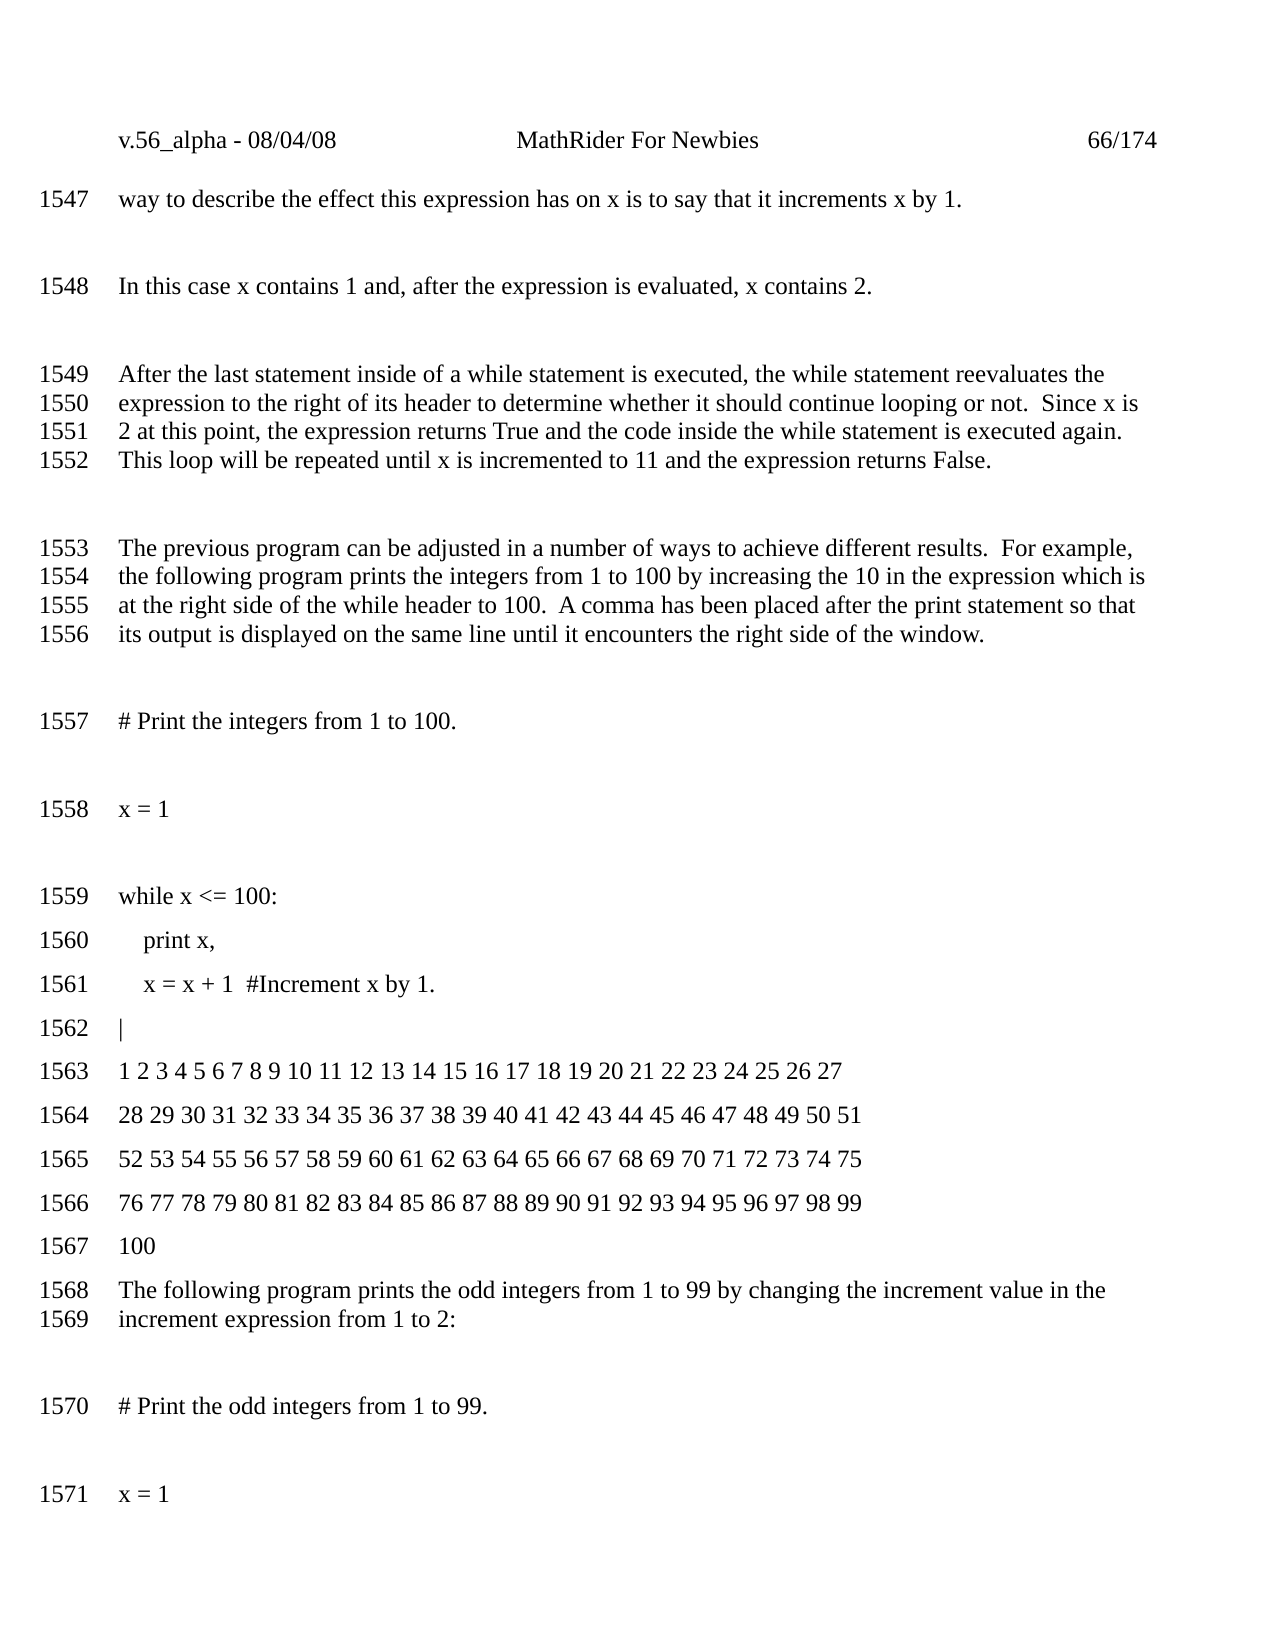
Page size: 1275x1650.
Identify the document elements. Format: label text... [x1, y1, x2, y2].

text x = 1 [118, 1479, 1157, 1508]
text while x <= 100: [118, 881, 1157, 910]
text After the last statement inside of a while statement is executed, the while statement reevaluates the expression to the right of its header to determine whether it should continue looping or not. Since x is 2 at this point, the expression returns True and the code inside the while statement is executed again. This loop will be repeated until x is incremented to 11 and the expression returns False. [118, 359, 1157, 474]
text 1 2 3 4 5 6 7 8 9 10 11 12 13 14 15 16 17 18 19 20 21 22 23 24 25 26 27 [118, 1056, 1157, 1085]
text In this case x contains 1 and, after the expression is evaluated, x contains 2. [118, 271, 1157, 300]
text print x, [118, 925, 1157, 954]
text # Print the integers from 1 to 100. [118, 706, 1157, 735]
text x = 1 [118, 794, 1157, 823]
text 52 53 54 55 56 57 58 59 60 61 62 63 64 65 66 67 68 69 70 71 72 73 74 75 [118, 1144, 1157, 1173]
text x = x + 1 #Increment x by 1. [118, 969, 1157, 998]
text # Print the odd integers from 1 to 99. [118, 1391, 1157, 1420]
text The following program prints the odd integers from 1 to 99 by changing the increment value in the increment expression from 1 to 2: [118, 1275, 1157, 1333]
text 28 29 30 31 32 33 34 35 36 37 38 39 40 41 42 43 44 45 46 47 48 49 50 51 [118, 1100, 1157, 1129]
text 76 77 78 79 80 81 82 83 84 85 86 87 88 89 90 91 92 93 94 95 96 97 98 99 [118, 1188, 1157, 1216]
text | [118, 1013, 1157, 1041]
text way to describe the effect this expression has on x is to say that it increments x by 1. [118, 184, 1157, 213]
text The previous program can be adjusted in a number of ways to achieve different results. For example, the following program prints the integers from 1 to 100 by increasing the 10 in the expression which is at the right side of the while header to 100. A comma has been placed after the print statement so that its output is displayed on the same line until it encounters the right side of the window. [118, 533, 1157, 648]
text 100 [118, 1231, 1157, 1260]
